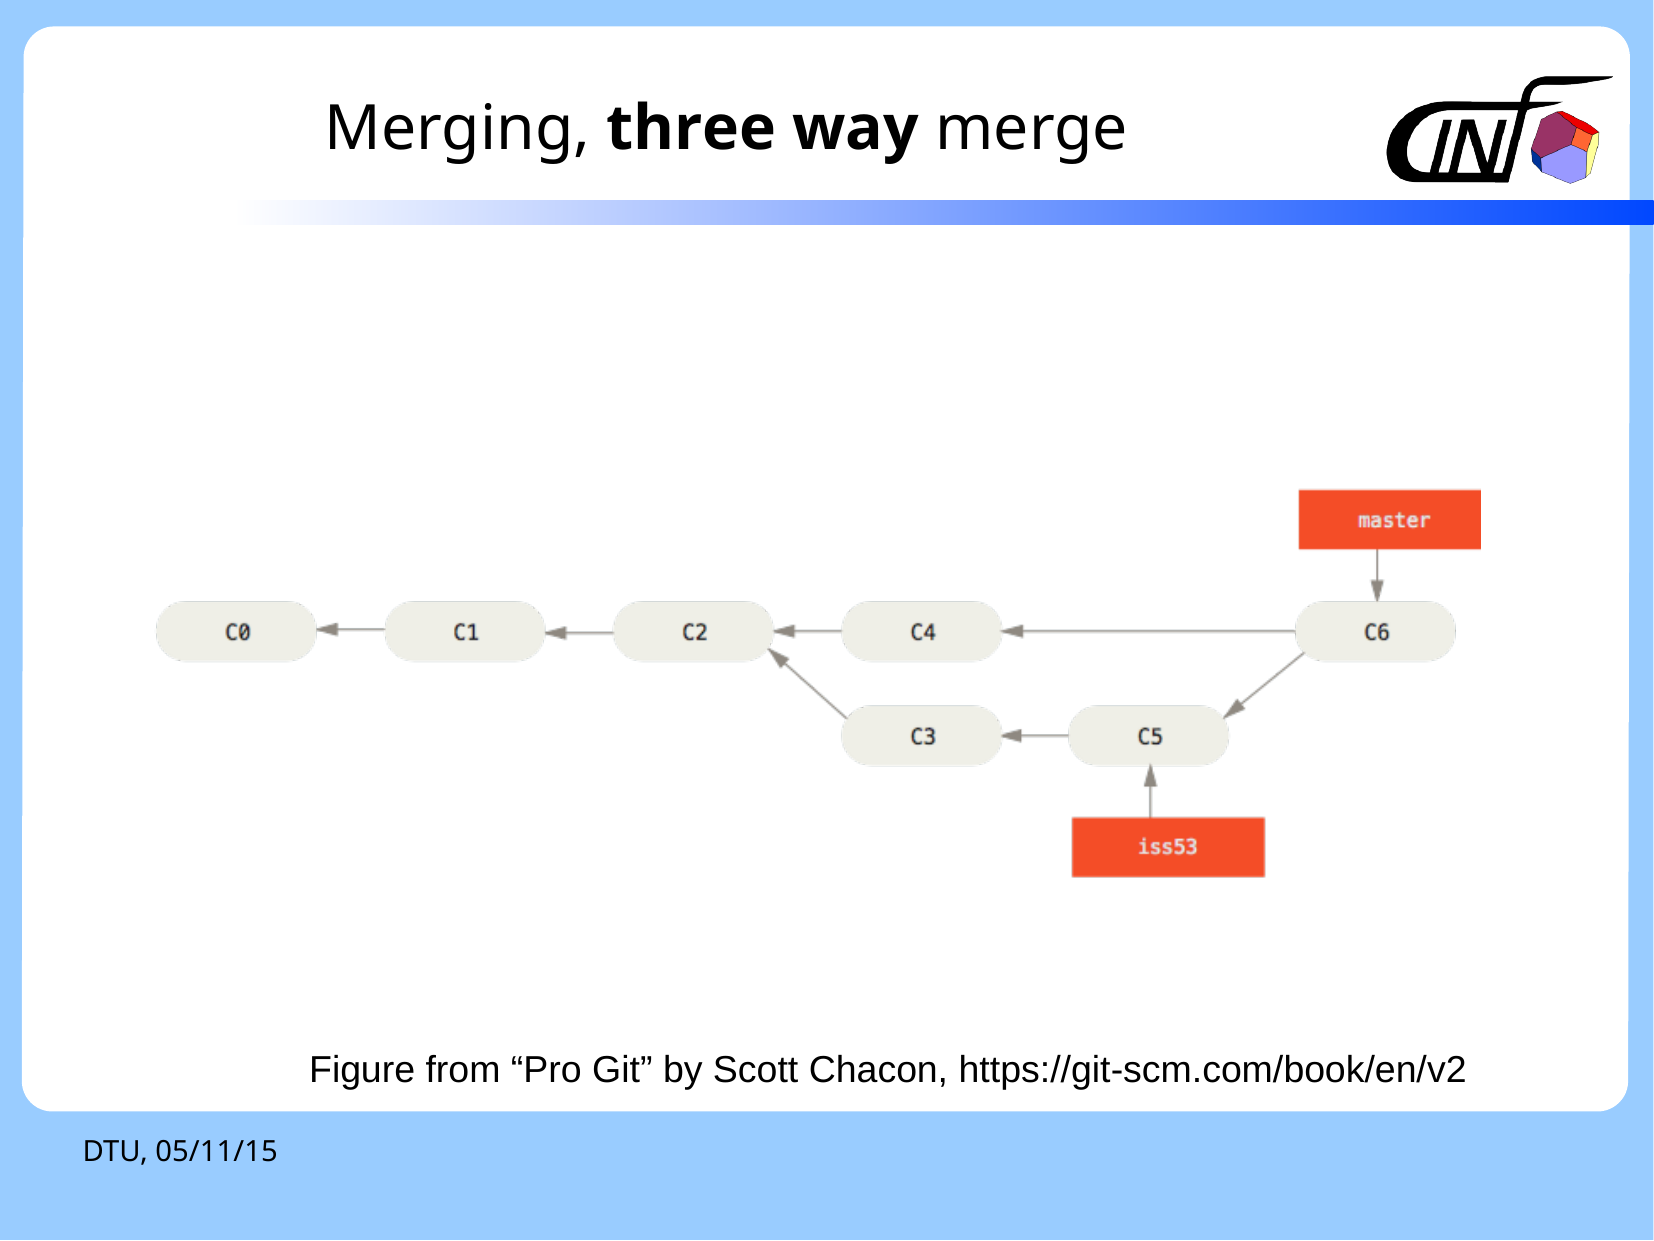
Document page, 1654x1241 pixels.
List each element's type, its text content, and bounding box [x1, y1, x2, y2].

picture [135, 366, 1481, 898]
picture [1386, 76, 1613, 184]
text_box Figure from “Pro Git” by Scott Chacon, https://git-scm.com/book/en/v2 [294, 1041, 1483, 1099]
title Merging, three way merge [82, 49, 1371, 201]
